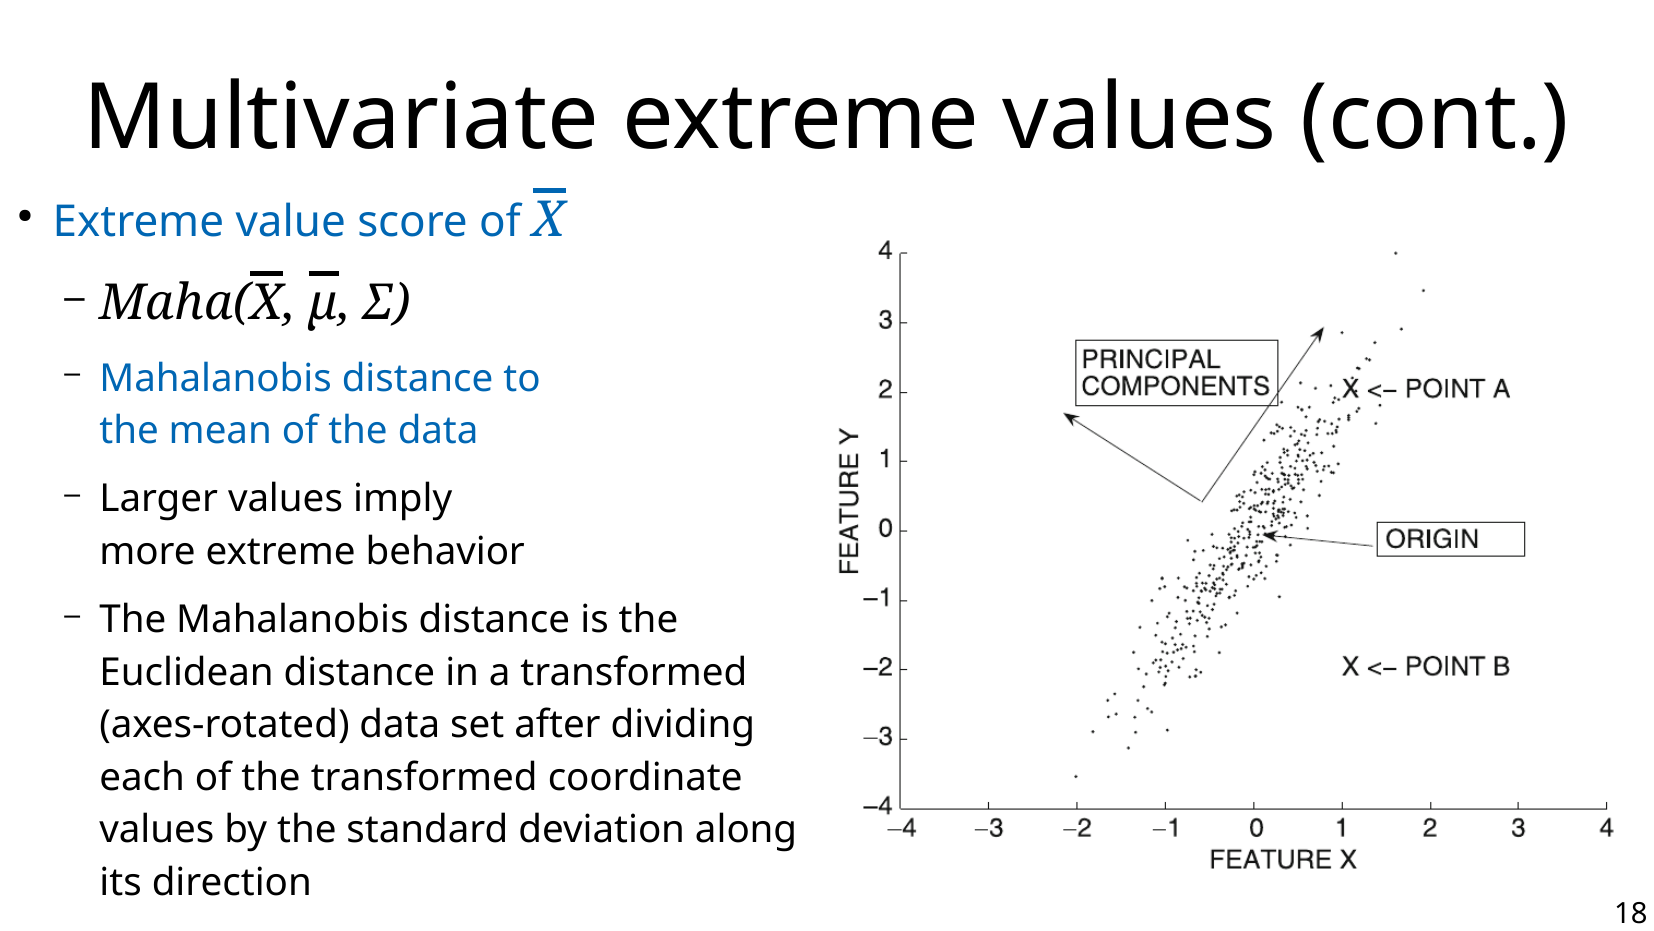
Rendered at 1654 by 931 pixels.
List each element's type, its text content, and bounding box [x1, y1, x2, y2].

list Extreme value score of X Maha(X, μ, Σ) Mahalanobis distance to the mean of the data Larger values imply more extreme behavior The Mahalanobis distance is the Euclidean distance in a transformed (axes-rotated) data set after dividing each of the transformed coordinate values by the standard deviation along its direction [5, 183, 826, 908]
picture [822, 222, 1629, 886]
title Multivariate extreme values (cont.) [82, 1, 1571, 222]
